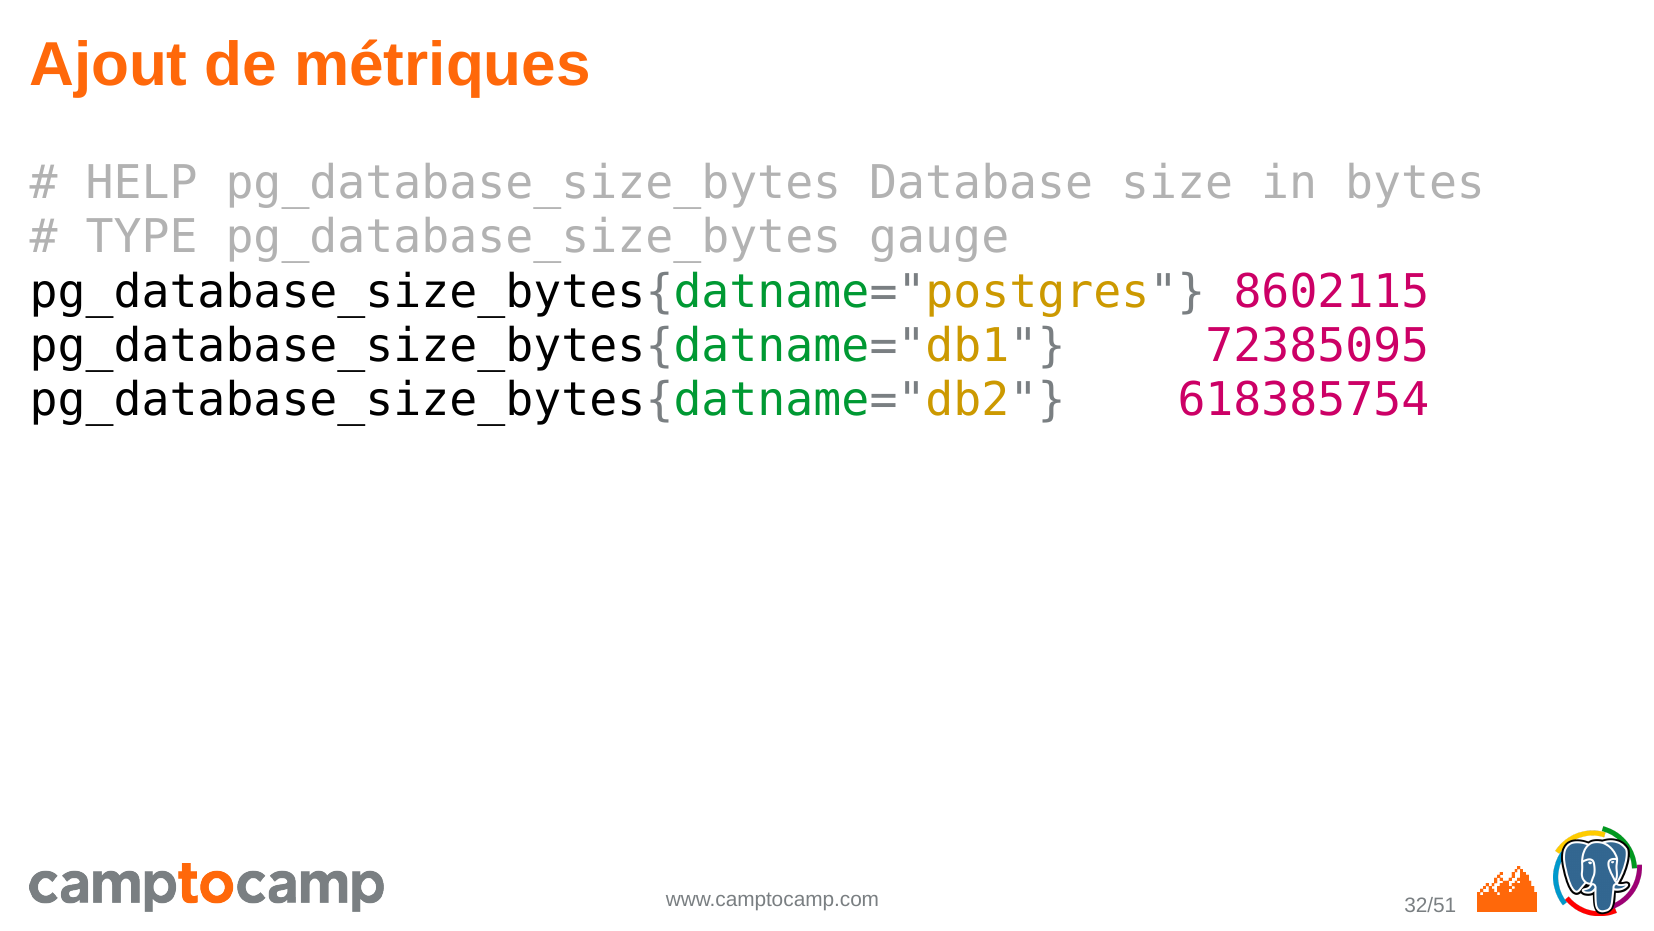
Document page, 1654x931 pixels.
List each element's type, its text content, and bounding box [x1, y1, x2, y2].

picture [1477, 866, 1537, 912]
picture [29, 863, 384, 912]
list # HELP pg_database_size_bytes Database size in bytes # TYPE pg_database_size_bytes gauge pg_database_size_bytes{datname="postgres"} 8602115 pg_database_size_bytes{datname="db1"} 72385095 pg_database_size_bytes{datname="db2"} 618385754 [29, 155, 1625, 427]
picture [1553, 826, 1642, 916]
title Ajout de métriques [29, 29, 1625, 155]
